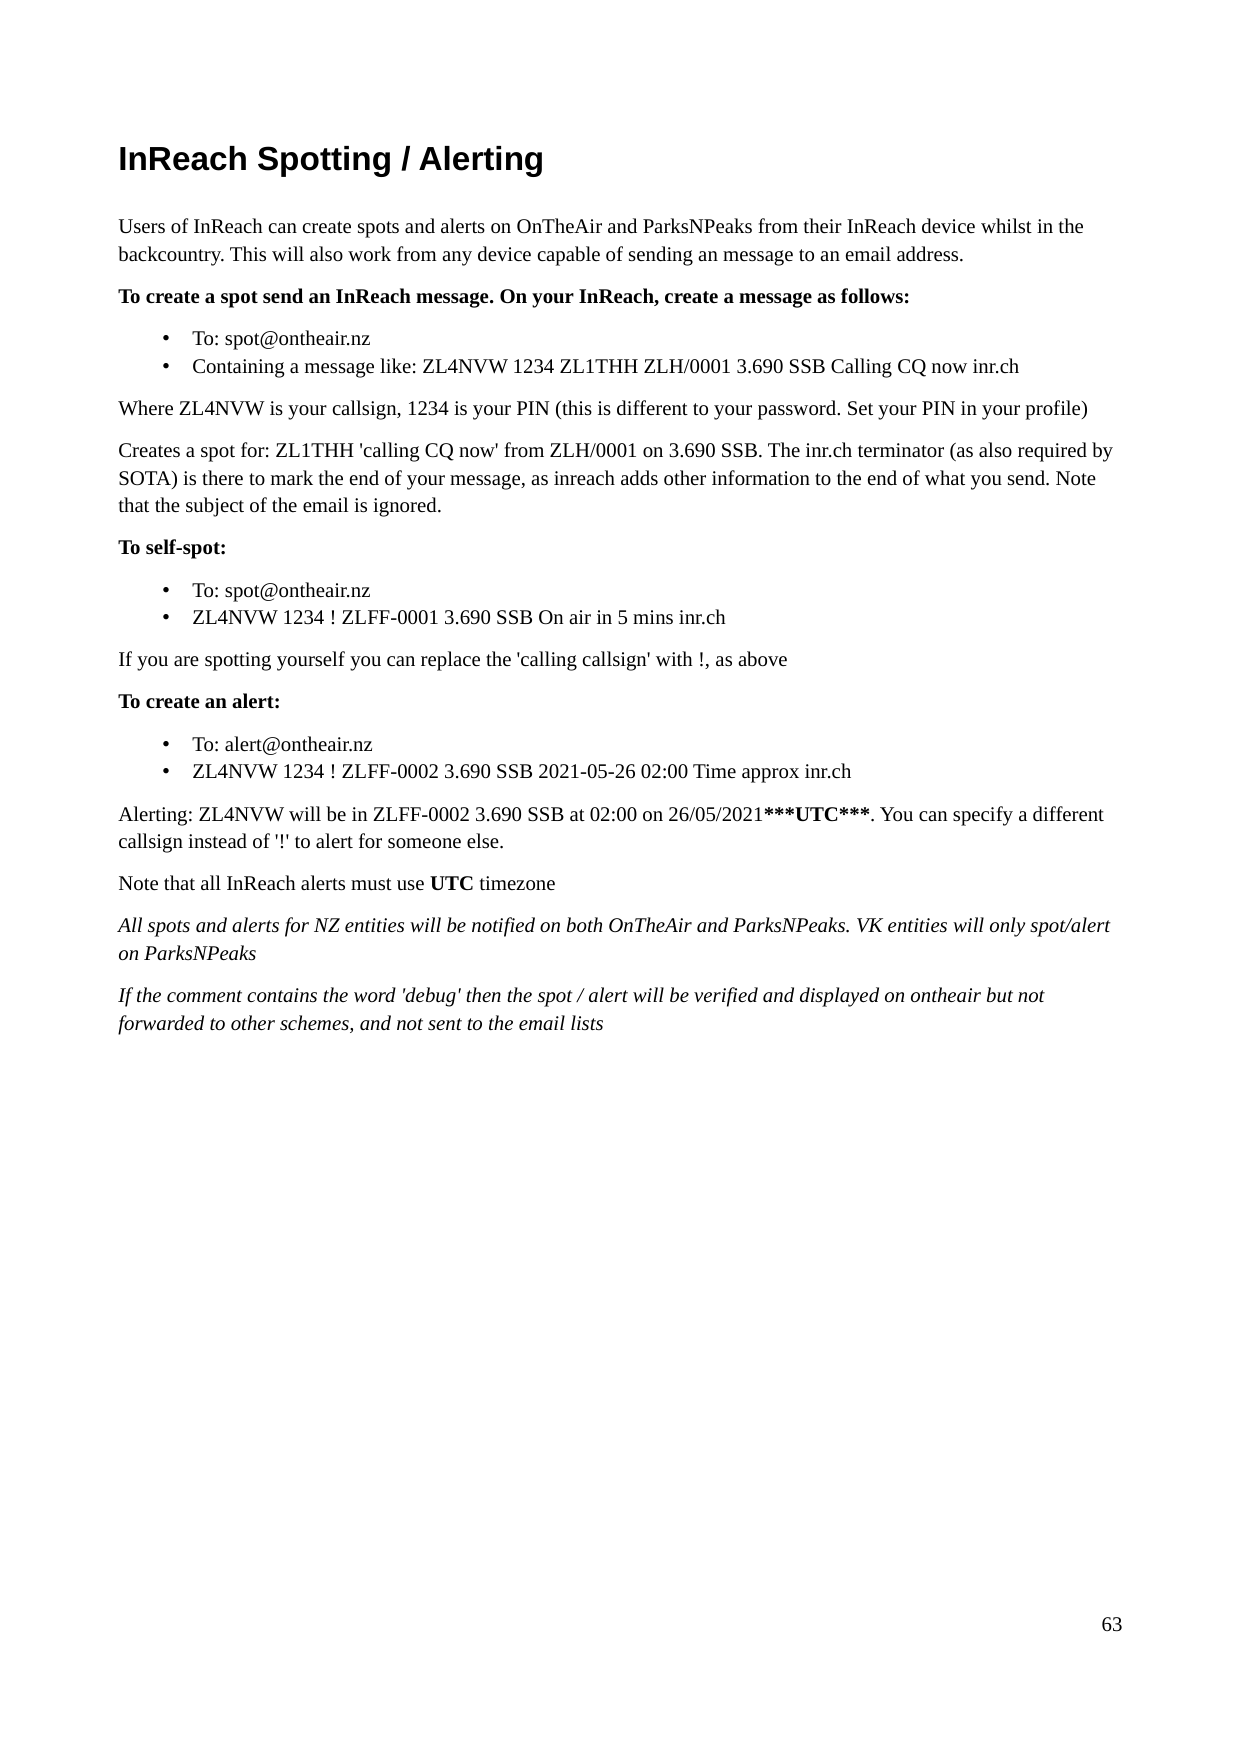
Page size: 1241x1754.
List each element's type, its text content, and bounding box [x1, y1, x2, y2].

text To self-spot: [118, 535, 1122, 559]
list To: spot@ontheair.nz [162, 577, 1122, 602]
text To create a spot send an InReach message. On your InReach, create a message as follows: [118, 284, 1122, 308]
text Creates a spot for: ZL1THH 'calling CQ now' from ZLH/0001 on 3.690 SSB. The inr.ch terminator (as also required by SOTA) is there to mark the end of your message, as inreach adds other information to the end of what you send. Note that the subject of the email is ignored. [118, 438, 1122, 517]
text To create an alert: [118, 689, 1122, 713]
list Containing a message like: ZL4NVW 1234 ZL1THH ZLH/0001 3.690 SSB Calling CQ now inr.ch [162, 353, 1122, 378]
text Alerting: ZL4NVW will be in ZLFF-0002 3.690 SSB at 02:00 on 26/05/2021***UTC***. You can specify a different callsign instead of '!' to alert for someone else. [118, 801, 1122, 853]
list ZL4NVW 1234 ! ZLFF-0002 3.690 SSB 2021-05-26 02:00 Time approx inr.ch [162, 759, 1122, 783]
list To: spot@ontheair.nz [162, 326, 1122, 350]
text If the comment contains the word 'debug' then the spot / alert will be verified and displayed on ontheair but not forwarded to other schemes, and not sent to the email lists [118, 983, 1122, 1035]
text Where ZL4NVW is your callsign, 1234 is your PIN (this is different to your password. Set your PIN in your profile) [118, 396, 1122, 420]
text Note that all InReach alerts must use UTC timezone [118, 871, 1122, 895]
text Users of InReach can create spots and alerts on OnTheAir and ParksNPeaks from their InReach device whilst in the backcountry. This will also work from any device capable of sending an message to an email address. [118, 214, 1122, 266]
subtitle InReach Spotting / Alerting [118, 139, 1122, 177]
list ZL4NVW 1234 ! ZLFF-0001 3.690 SSB On air in 5 mins inr.ch [162, 605, 1122, 629]
text All spots and alerts for NZ entities will be notified on both OnTheAir and ParksNPeaks. VK entities will only spot/alert on ParksNPeaks [118, 913, 1122, 965]
list To: alert@ontheair.nz [162, 732, 1122, 756]
text If you are spotting yourself you can replace the 'calling callsign' with !, as above [118, 647, 1122, 671]
